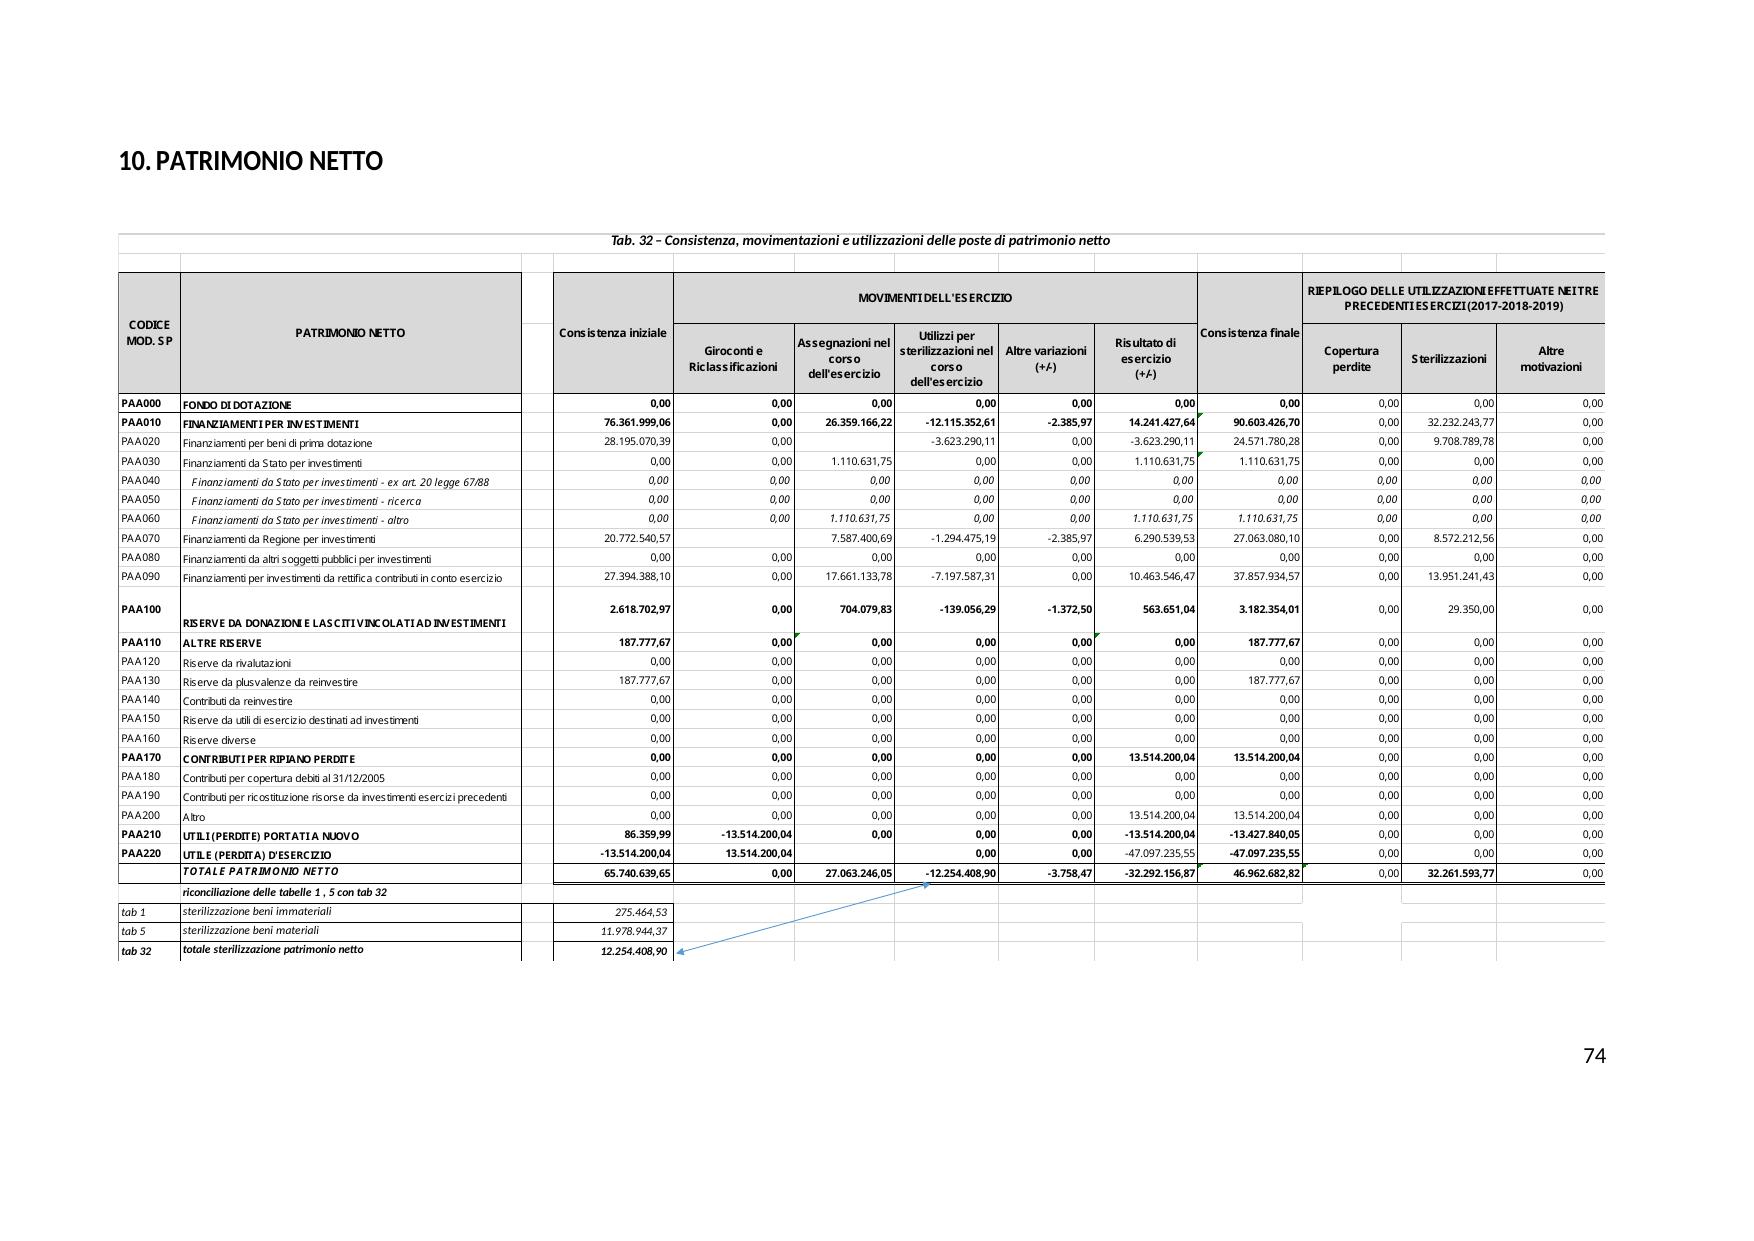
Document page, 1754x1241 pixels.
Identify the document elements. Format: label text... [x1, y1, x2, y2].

list PATRIMONIO NETTO [118, 148, 1606, 177]
